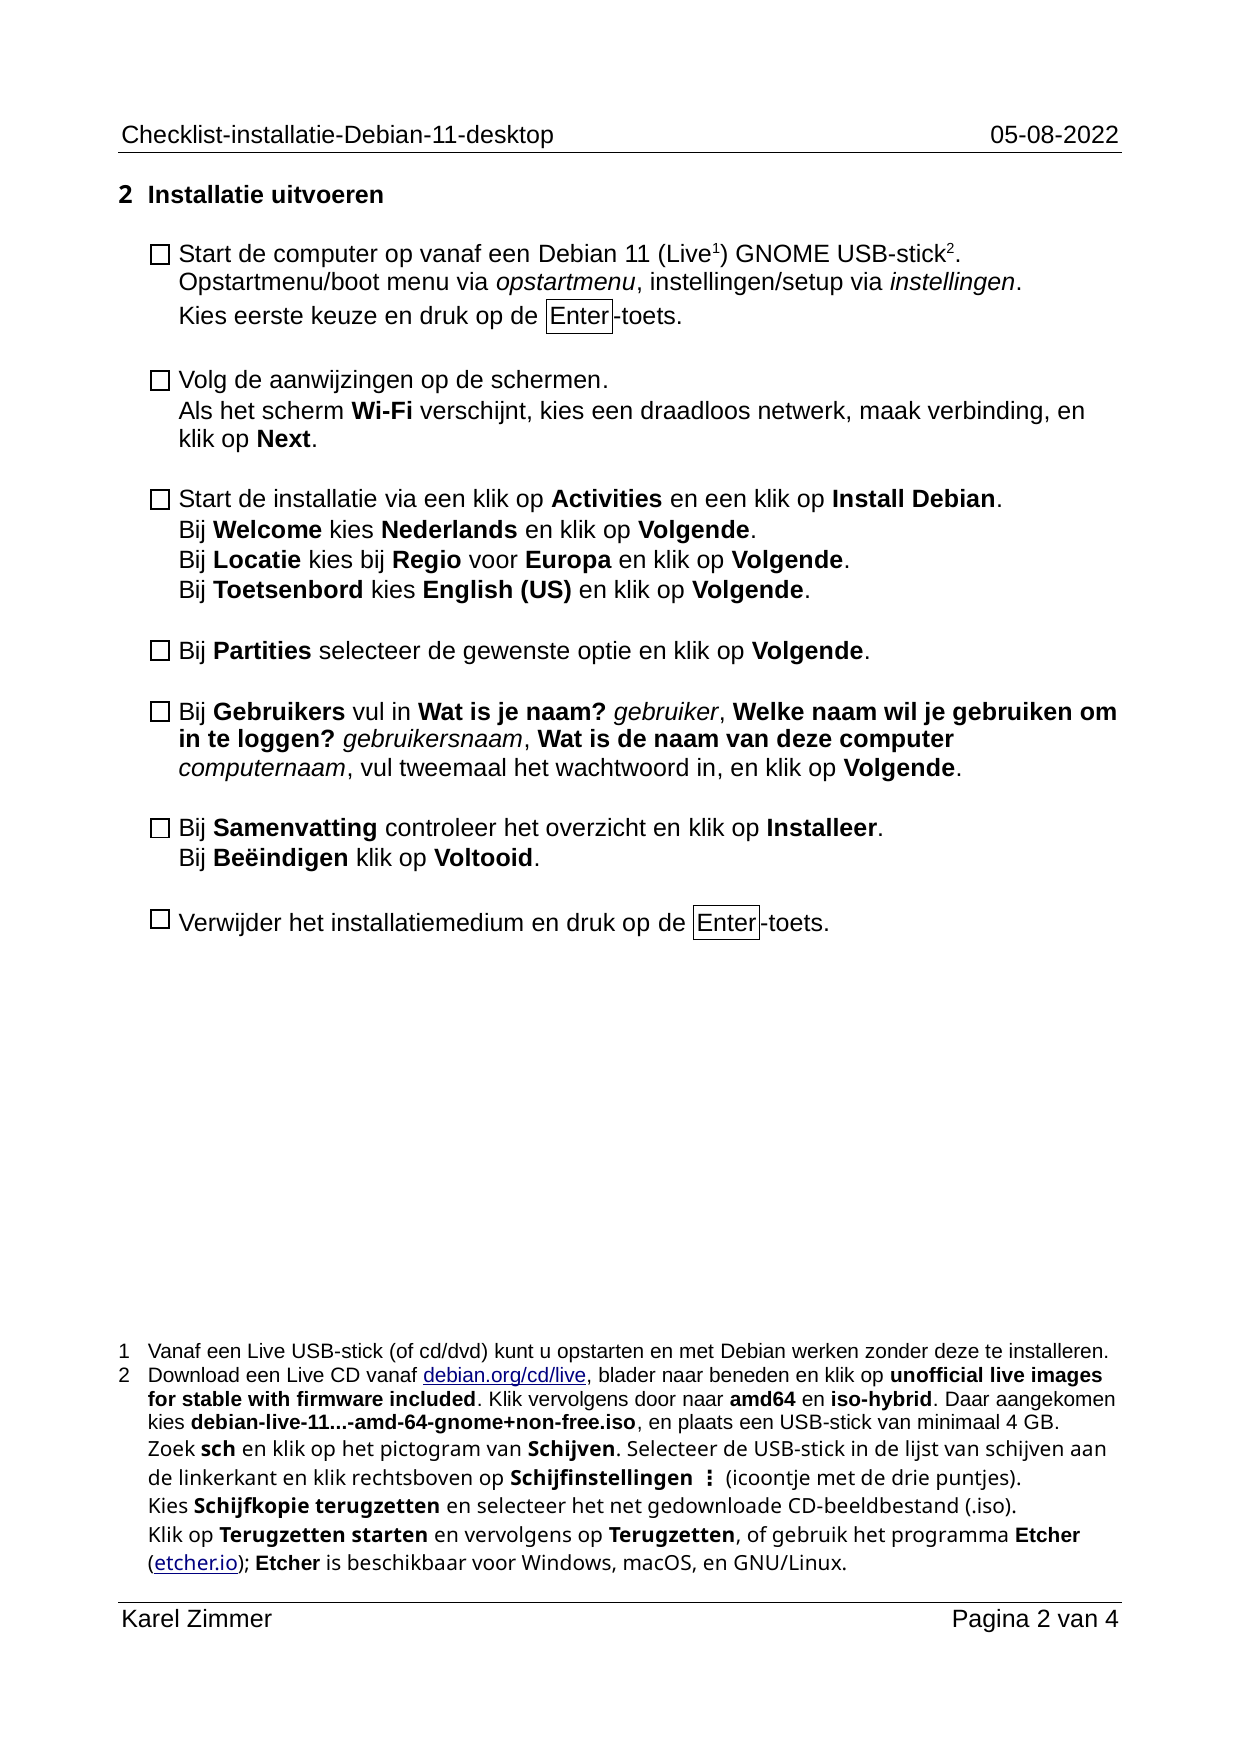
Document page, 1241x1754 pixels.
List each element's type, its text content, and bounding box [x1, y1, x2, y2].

table_cell Start de installatie via een klik op Activities en een klik op Install Debian. [177, 484, 1121, 514]
table_cell [141, 335, 177, 365]
table_cell [141, 395, 177, 454]
table_cell [141, 365, 177, 395]
table_cell Bij Locatie kies bij Regio voor Europa en klik op Volgende. [177, 545, 1121, 575]
table_cell [177, 666, 1121, 696]
table_cell [141, 636, 177, 666]
table_cell Volg de aanwijzingen op de schermen. [177, 365, 1121, 395]
table_cell Als het scherm Wi-Fi verschijnt, kies een draadloos netwerk, maak verbinding, en klik op Next. [177, 395, 1121, 454]
table_cell Kies eerste keuze en druk op de Enter-toets. [177, 298, 1121, 335]
table_cell [141, 605, 177, 636]
table_cell Bij Partities selecteer de gewenste optie en klik op Volgende. [177, 636, 1121, 666]
table_cell [177, 783, 1121, 813]
table_cell Bij Beëindigen klik op Voltooid. [177, 843, 1121, 873]
table_cell Bij Toetsenbord kies English (US) en klik op Volgende. [177, 575, 1121, 605]
table_cell [177, 605, 1121, 636]
table_cell [141, 843, 177, 873]
table_cell [177, 335, 1121, 365]
table_cell Bij Welcome kies Nederlands en klik op Volgende. [177, 514, 1121, 545]
table_cell [141, 298, 177, 335]
table_cell [141, 514, 177, 545]
table_cell [141, 813, 177, 843]
table_cell [141, 666, 177, 696]
list Installatie uitvoeren [118, 177, 1122, 211]
table_cell [141, 484, 177, 514]
table_cell [141, 874, 177, 904]
table_cell Bij Samenvatting controleer het overzicht en klik op Installeer. [177, 813, 1121, 843]
table_header Start de computer op vanaf een Debian 11 (Live) GNOME USB-stick. Opstartmenu/boot menu via opstartmenu, instellingen/setup via instellingen. [177, 239, 1121, 297]
table_cell [141, 696, 177, 783]
table_cell [141, 545, 177, 575]
table_cell [141, 575, 177, 605]
table_header [141, 239, 177, 297]
table_cell [177, 874, 1121, 904]
table_cell [141, 904, 177, 941]
table_cell [141, 783, 177, 813]
table_cell [141, 454, 177, 484]
table_cell [177, 454, 1121, 484]
table_cell Bij Gebruikers vul in Wat is je naam? gebruiker, Welke naam wil je gebruiken om in te loggen? gebruikersnaam, Wat is de naam van deze computer computernaam, vul tweemaal het wachtwoord in, en klik op Volgende. [177, 696, 1121, 783]
table_cell Verwijder het installatiemedium en druk op de Enter-toets. [177, 904, 1121, 941]
